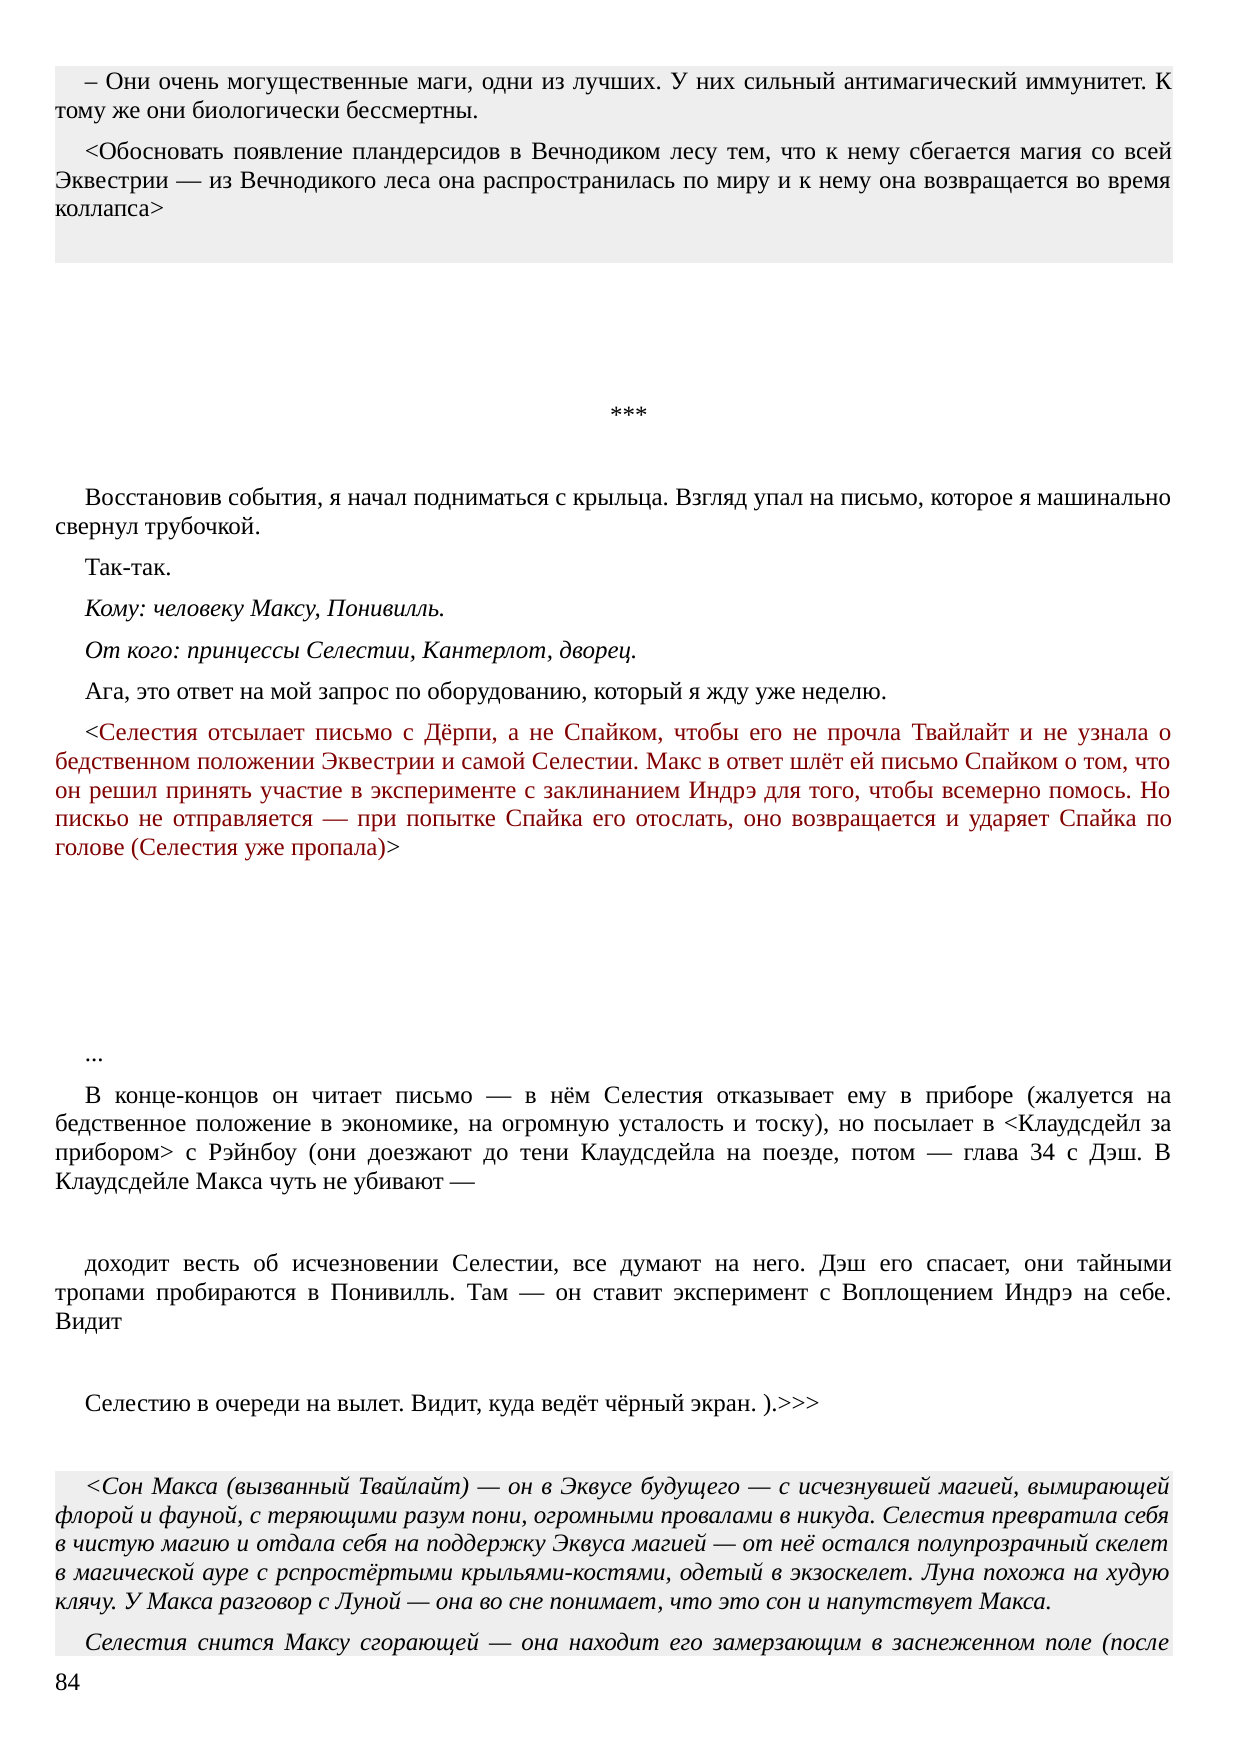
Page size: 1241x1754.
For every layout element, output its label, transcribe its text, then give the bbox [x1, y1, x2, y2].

text *** [55, 400, 1173, 428]
text <Селестия отсылает письмо с Дёрпи, а не Спайком, чтобы его не прочла Твайлайт и не узнала о бедственном положении Эквестрии и самой Селестии. Макс в ответ шлёт ей письмо Спайком о том, что он решил принять участие в эксперименте с заклинанием Индрэ для того, чтобы всемерно помось. Но пискьо не отправляется — при попытке Спайка его отослать, оно возвращается и ударяет Спайка по голове (Селестия уже пропала)> [55, 717, 1173, 861]
text Селестия снится Максу сгорающей — она находит его замерзающим в заснеженном поле (после [55, 1627, 1173, 1656]
text <Обосновать появление пландерсидов в Вечнодиком лесу тем, что к нему сбегается магия со всей Эквестрии — из Вечнодикого леса она распространилась по миру и к нему она возвращается во время коллапса> [55, 136, 1173, 222]
text ... [55, 1038, 1173, 1067]
text – Они очень могущественные маги, одни из лучших. У них сильный антимагический иммунитет. К тому же они биологически бессмертны. [55, 66, 1173, 123]
text доходит весть об исчезновении Селестии, все думают на него. Дэш его спасает, они тайными тропами пробираются в Понивилль. Там — он ставит эксперимент с Воплощением Индрэ на себе. Видит [55, 1248, 1173, 1335]
text От кого: принцессы Селестии, Кантерлот, дворец. [55, 635, 1173, 663]
text Селестию в очереди на вылет. Видит, куда ведёт чёрный экран. ).>>> [55, 1388, 1173, 1417]
text Кому: человеку Максу, Понивилль. [55, 593, 1173, 622]
text Восстановив события, я начал подниматься с крыльца. Взгляд упал на письмо, которое я машинально свернул трубочкой. [55, 482, 1173, 540]
text Так-так. [55, 552, 1173, 581]
text <Сон Макса (вызванный Твайлайт) — он в Эквусе будущего — с исчезнувшей магией, вымирающей флорой и фауной, с теряющими разум пони, огромными провалами в никуда. Селестия превратила себя в чистую магию и отдала себя на поддержку Эквуса магией — от неё остался полупрозрачный скелет в магической ауре с рспростёртыми крыльями-костями, одетый в экзоскелет. Луна похожа на худую клячу. У Макса разговор с Луной — она во сне понимает, что это сон и напутствует Макса. [55, 1471, 1173, 1615]
text Ага, это ответ на мой запрос по оборудованию, который я жду уже неделю. [55, 676, 1173, 705]
text В конце-концов он читает письмо — в нём Селестия отказывает ему в приборе (жалуется на бедственное положение в экономике, на огромную усталость и тоску), но посылает в <Клаудсдейл за прибором> с Рэйнбоу (они доезжают до тени Клаудсдейла на поезде, потом — глава 34 с Дэш. В Клаудсдейле Макса чуть не убивают — [55, 1080, 1173, 1195]
